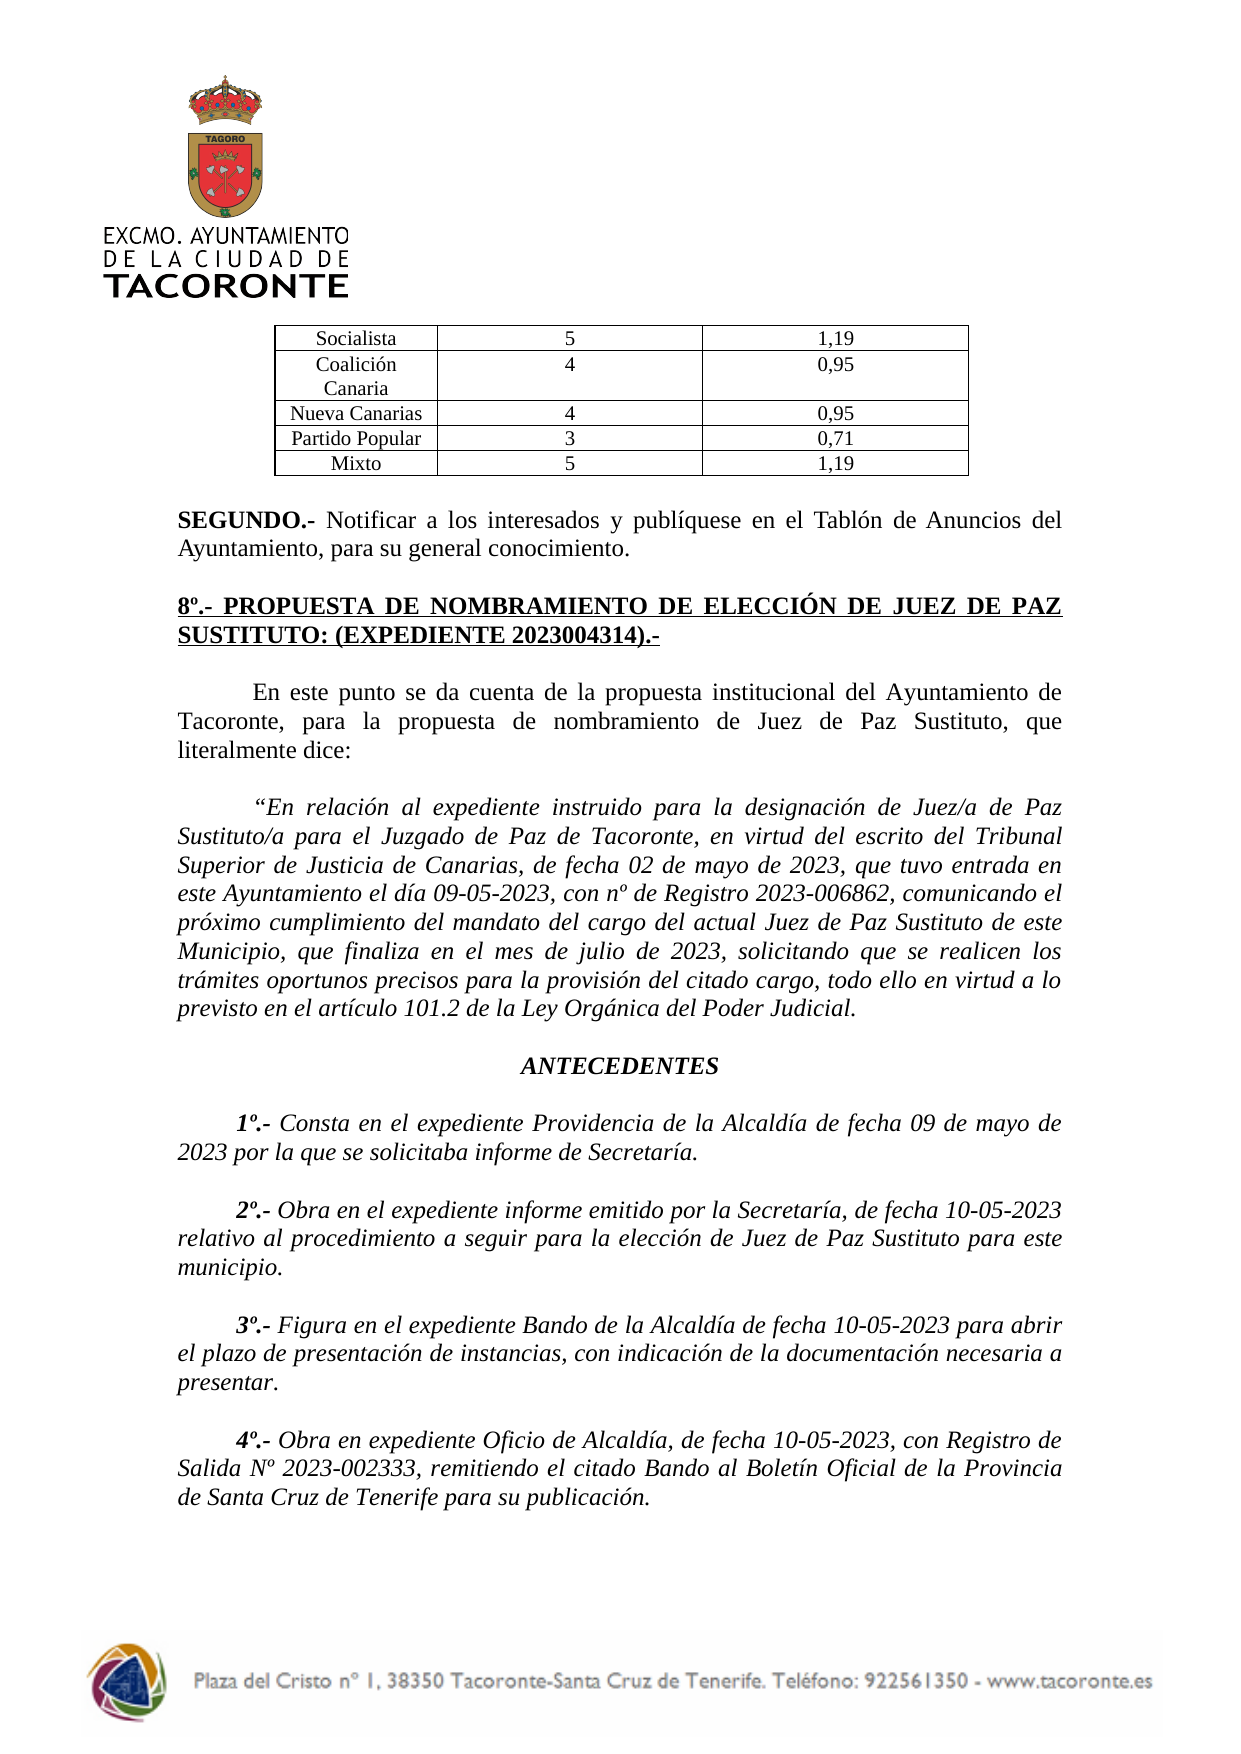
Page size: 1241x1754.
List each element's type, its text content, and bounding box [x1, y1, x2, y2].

text 1º.- Consta en el expediente Providencia de la Alcaldía de fecha 09 de mayo de 2023 por la que se solicitaba informe de Secretaría. [177, 1108, 1063, 1166]
table_cell 3 [438, 426, 702, 450]
table_cell 0,95 [703, 351, 968, 399]
table_cell 1,19 [703, 451, 968, 475]
table_cell 4 [438, 401, 702, 425]
table_cell 5 [438, 326, 702, 350]
text 3º.- Figura en el expediente Bando de la Alcaldía de fecha 10-05-2023 para abrir el plazo de presentación de instancias, con indicación de la documentación necesaria a presentar. [177, 1310, 1063, 1396]
table_cell 0,71 [703, 426, 968, 450]
picture [103, 75, 348, 298]
text 4º.- Obra en expediente Oficio de Alcaldía, de fecha 10-05-2023, con Registro de Salida Nº 2023-002333, remitiendo el citado Bando al Boletín Oficial de la Provincia de Santa Cruz de Tenerife para su publicación. [177, 1425, 1063, 1511]
text ANTECEDENTES [177, 1051, 1063, 1080]
table_cell Coalición Canaria [276, 351, 437, 399]
text En este punto se da cuenta de la propuesta institucional del Ayuntamiento de Tacoronte, para la propuesta de nombramiento de Juez de Paz Sustituto, que literalmente dice: [177, 677, 1063, 763]
table_cell 0,95 [703, 401, 968, 425]
text SUSTITUTO: (EXPEDIENTE 2023004314).- [177, 617, 1063, 648]
text SEGUNDO.- Notificar a los interesados y publíquese en el Tablón de Anuncios del Ayuntamiento, para su general conocimiento. [177, 505, 1063, 562]
table_cell 4 [438, 351, 702, 399]
table_cell Mixto [276, 451, 437, 475]
table_cell Socialista [276, 326, 437, 350]
text “En relación al expediente instruido para la designación de Juez/a de Paz Sustituto/a para el Juzgado de Paz de Tacoronte, en virtud del escrito del Tribunal Superior de Justicia de Canarias, de fecha 02 de mayo de 2023, que tuvo entrada en este Ayuntamiento el día 09-05-2023, con nº de Registro 2023-006862, comunicando el próximo cumplimiento del mandato del cargo del actual Juez de Paz Sustituto de este Municipio, que finaliza en el mes de julio de 2023, solicitando que se realicen los trámites oportunos precisos para la provisión del citado cargo, todo ello en virtud a lo previsto en el artículo 101.2 de la Ley Orgánica del Poder Judicial. [177, 792, 1063, 1022]
text 8º.- PROPUESTA DE NOMBRAMIENTO DE ELECCIÓN DE JUEZ DE PAZ [177, 591, 1063, 616]
table_cell 5 [438, 451, 702, 475]
picture [80, 1630, 1163, 1737]
table_cell 1,19 [703, 326, 968, 350]
table_cell Partido Popular [276, 426, 437, 450]
table_cell Nueva Canarias [276, 401, 437, 425]
text 2º.- Obra en el expediente informe emitido por la Secretaría, de fecha 10-05-2023 relativo al procedimiento a seguir para la elección de Juez de Paz Sustituto para este municipio. [177, 1195, 1063, 1281]
